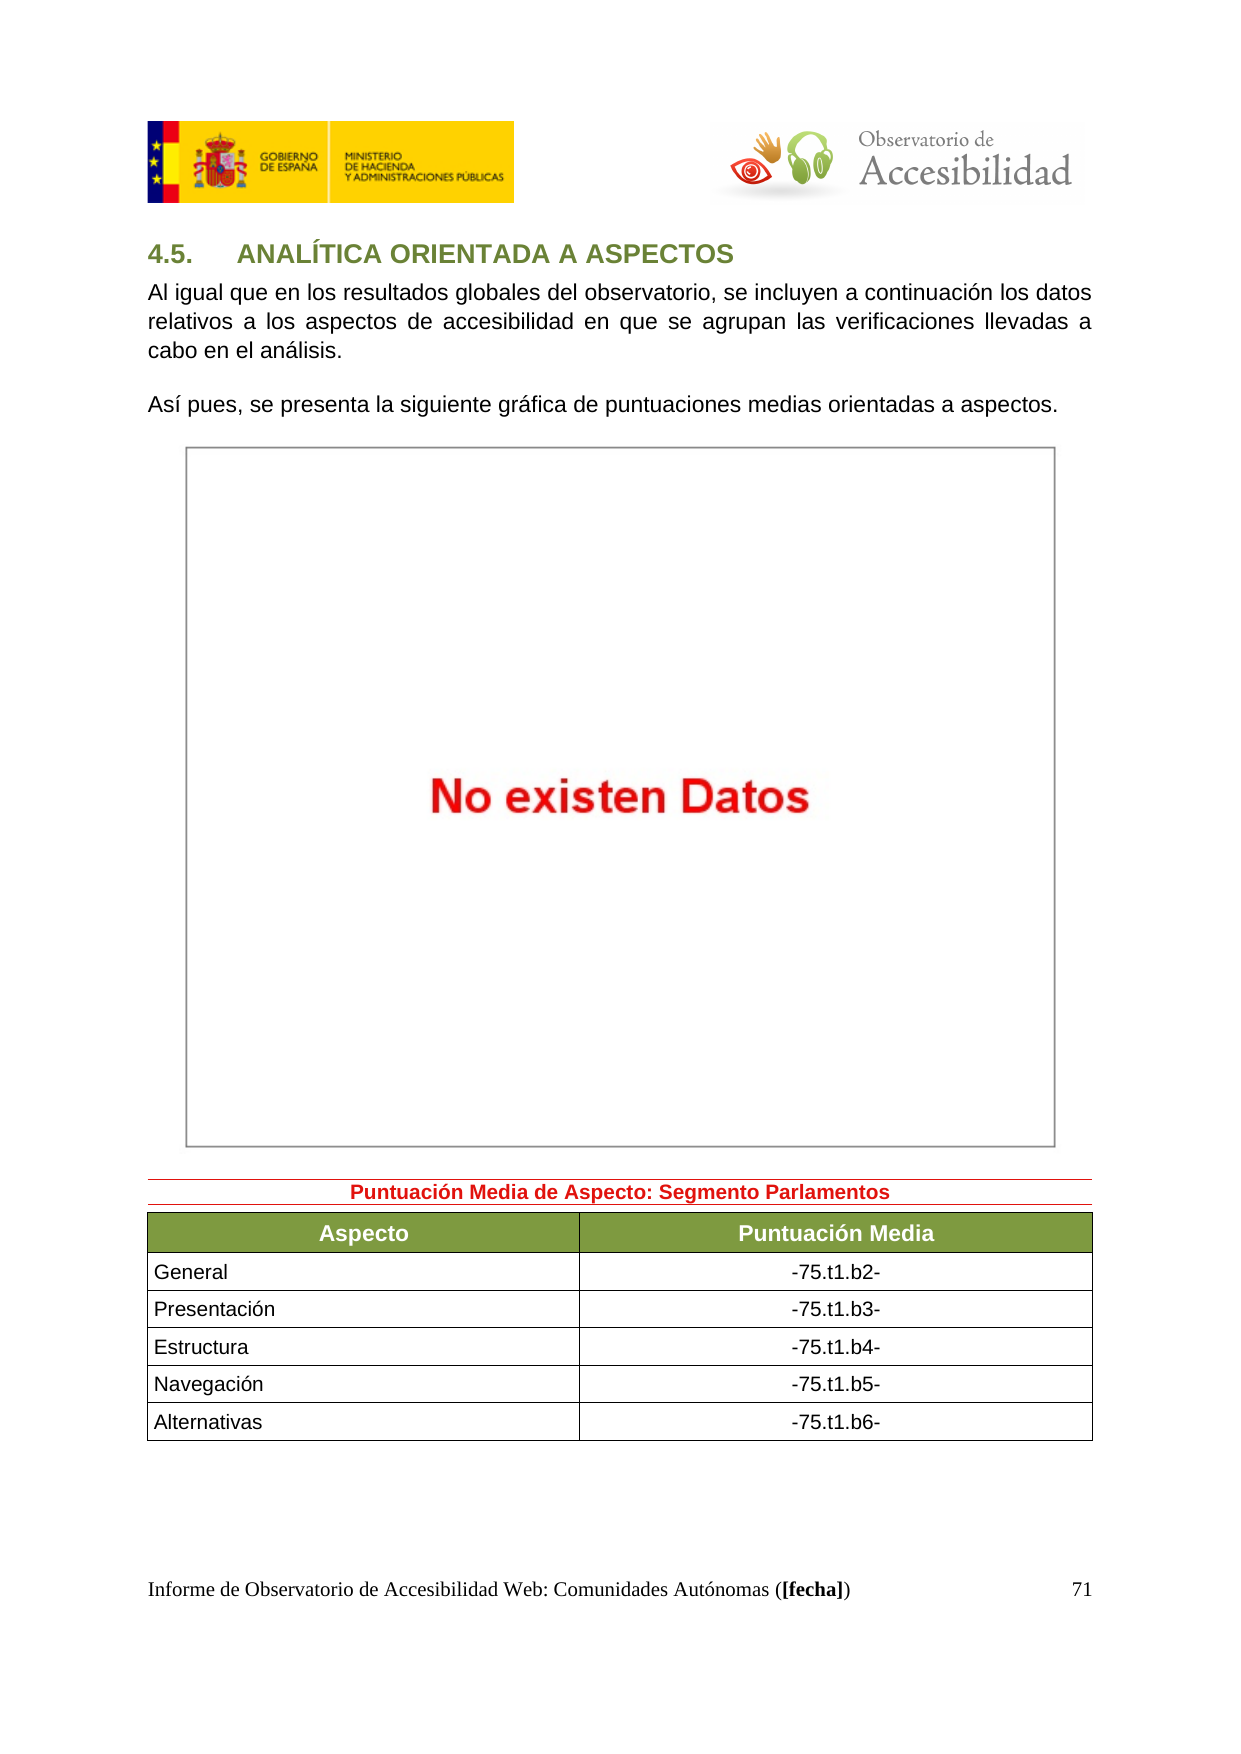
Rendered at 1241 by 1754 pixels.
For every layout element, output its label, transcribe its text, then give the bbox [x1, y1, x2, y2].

table_header Puntuación Media [580, 1213, 1092, 1252]
table_header Aspecto [148, 1213, 579, 1252]
table_cell -75.t1.b4- [580, 1328, 1092, 1365]
text Puntuación Media de Aspecto: Segmento Parlamentos [148, 1180, 1092, 1204]
table_cell General [148, 1253, 579, 1290]
list Analítica orientada a aspectos [148, 238, 1092, 269]
table_cell Presentación [148, 1291, 579, 1327]
picture [147, 121, 514, 203]
table_cell -75.t1.b2- [580, 1253, 1092, 1290]
table_cell -75.t1.b6- [580, 1403, 1092, 1440]
table_cell Navegación [148, 1366, 579, 1402]
table_cell Alternativas [148, 1403, 579, 1440]
text Al igual que en los resultados globales del observatorio, se incluyen a continuación los datos relativos a los aspectos de accesibilidad en que se agrupan las verificaciones llevadas a cabo en el análisis. [148, 279, 1092, 363]
picture [710, 122, 1086, 205]
table_cell -75.t1.b5- [580, 1366, 1092, 1402]
table_cell -75.t1.b3- [580, 1291, 1092, 1327]
text Así pues, se presenta la siguiente gráfica de puntuaciones medias orientadas a aspectos. [148, 391, 1092, 417]
table_cell Estructura [148, 1328, 579, 1365]
picture [178, 444, 1062, 1154]
